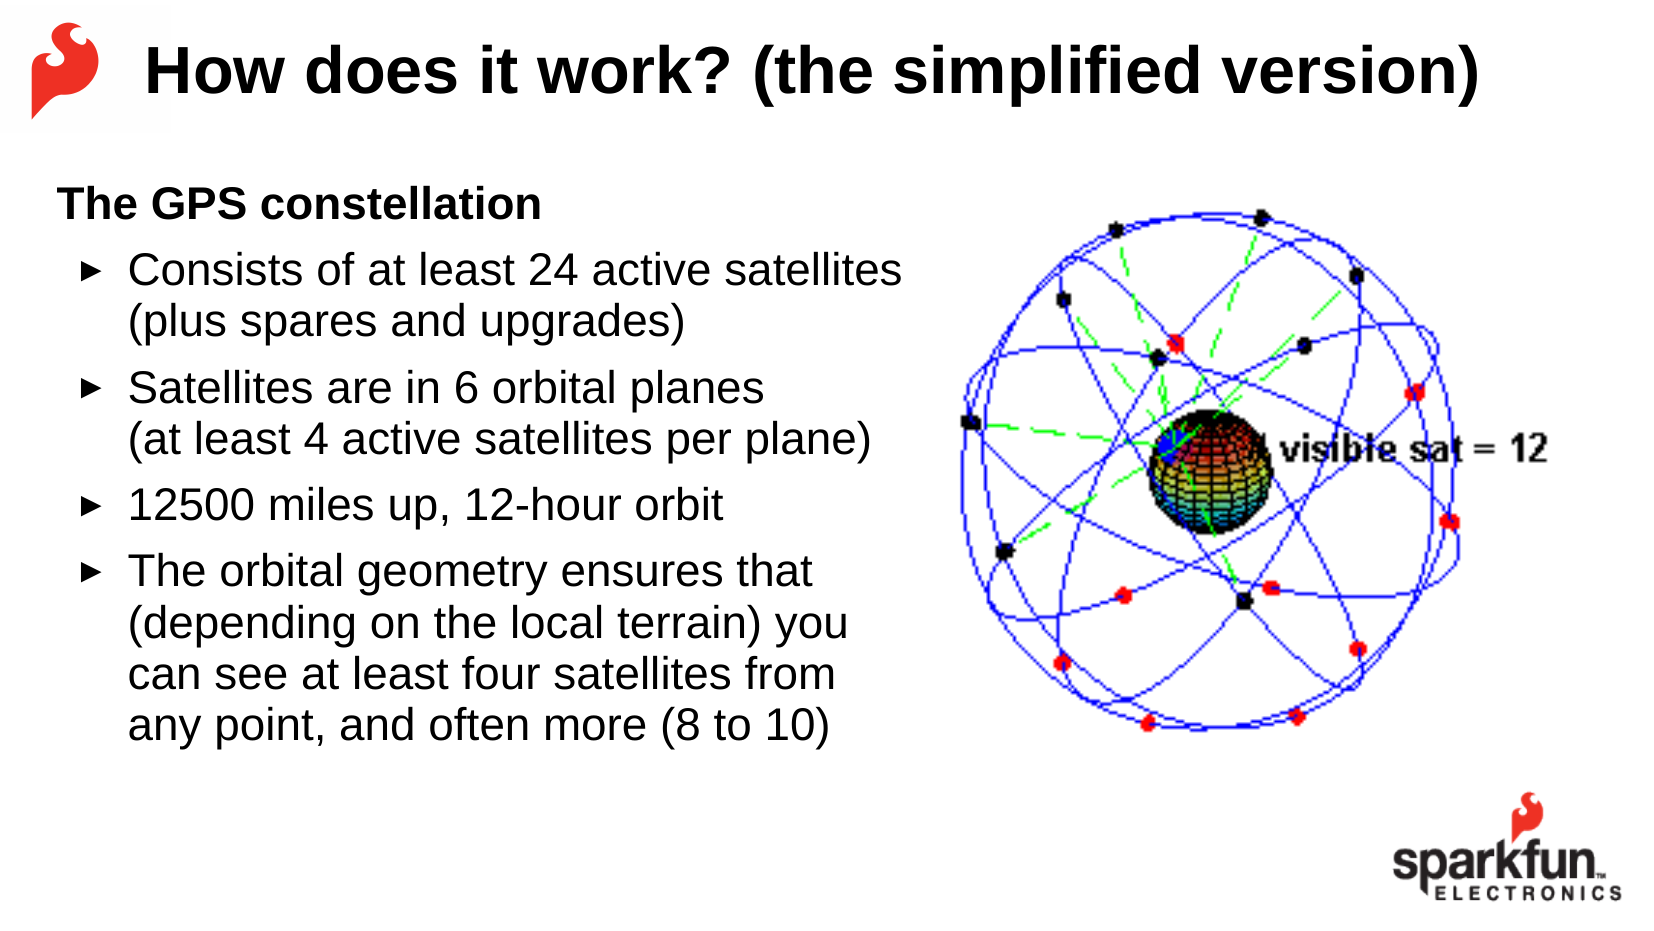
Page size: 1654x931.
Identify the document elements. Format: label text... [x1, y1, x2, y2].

picture [927, 193, 1651, 926]
title How does it work? (the simplified version) [144, 33, 1509, 109]
picture [0, 5, 171, 133]
list The GPS constellation Consists of at least 24 active satellites (plus spares and upgrades) Satellites are in 6 orbital planes (at least 4 active satellites per plane) 12500 miles up, 12-hour orbit The orbital geometry ensures that (depending on the local terrain) you can see at least four satellites from any point, and often more (8 to 10) [0, 177, 914, 853]
